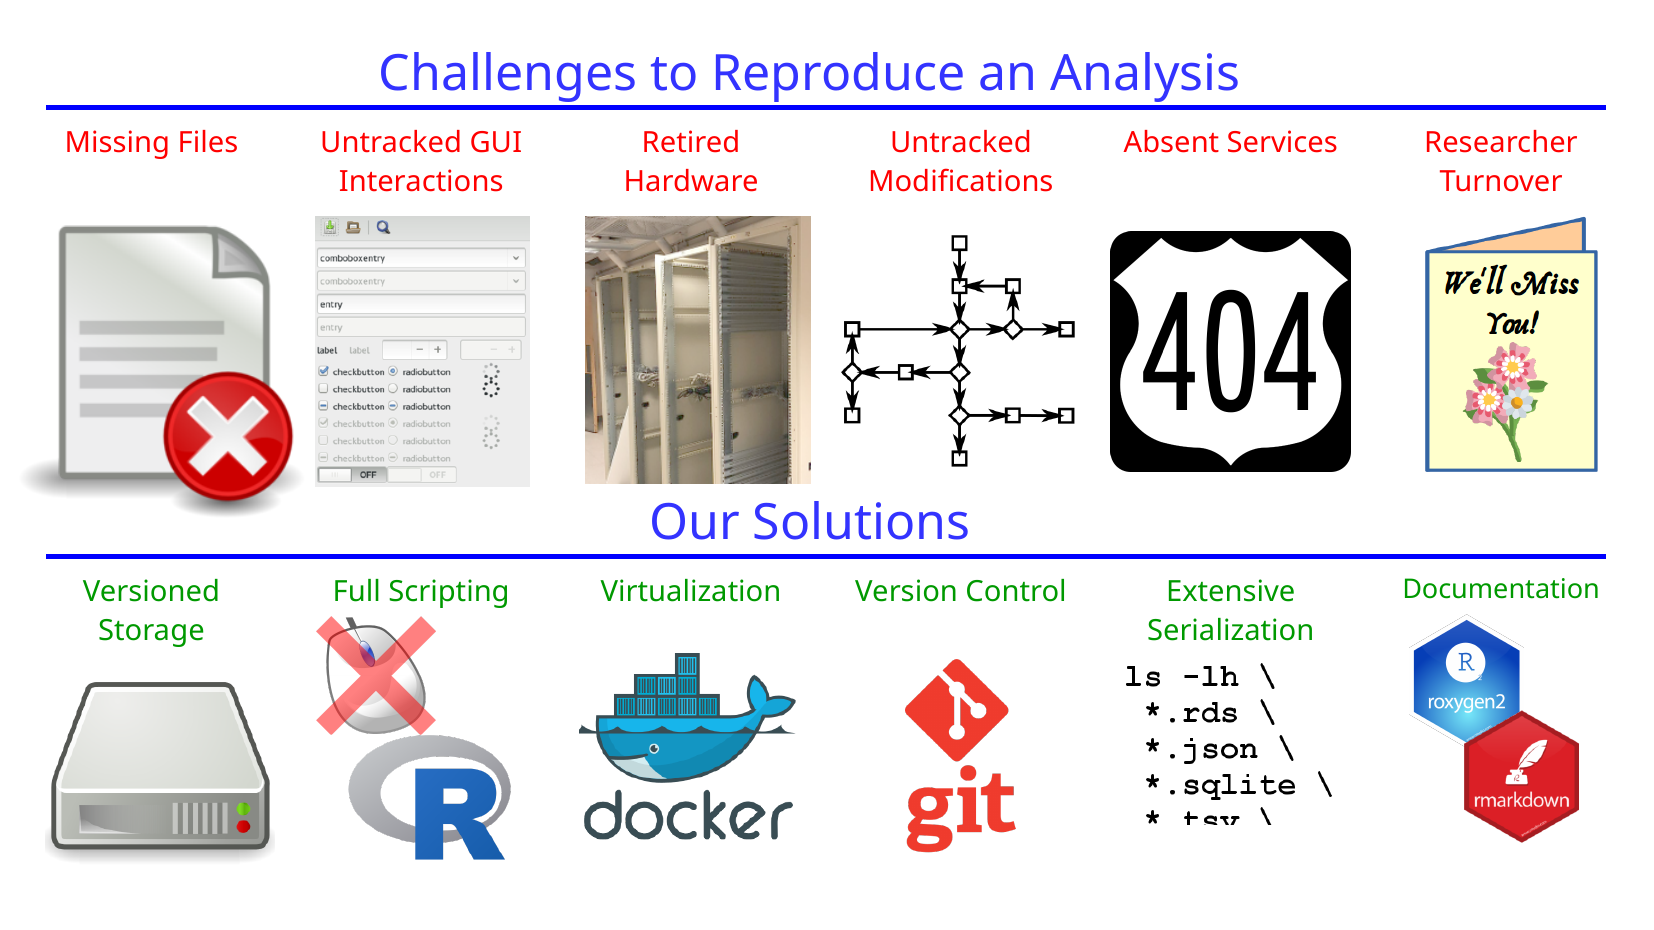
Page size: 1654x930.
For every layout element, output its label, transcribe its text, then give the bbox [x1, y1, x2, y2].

picture [1425, 216, 1598, 472]
table_header Absent Services [1096, 116, 1366, 244]
table_header Missing Files [17, 113, 286, 222]
picture [585, 216, 811, 478]
table_header Extensive Serialization [1096, 565, 1366, 693]
table_header Virtualization [556, 565, 826, 693]
table_header Retired Hardware [556, 116, 826, 244]
table_header Documentation [1366, 562, 1637, 693]
table_header Researcher Turnover [1366, 113, 1636, 244]
picture [825, 216, 1093, 478]
table_header Untracked Modifications [826, 116, 1096, 244]
picture [45, 674, 275, 871]
table_header Untracked GUI Interactions [286, 116, 556, 244]
picture [1409, 614, 1579, 843]
picture [15, 216, 530, 523]
picture [1110, 231, 1351, 472]
text_box Challenges to Reproduce an Analysis [30, 29, 1591, 116]
table_header Full Scripting [286, 565, 556, 693]
picture [316, 616, 511, 860]
picture [905, 659, 1020, 856]
table_header Versioned Storage [17, 562, 286, 693]
text_box Our Solutions [30, 478, 1591, 565]
picture [1124, 659, 1349, 826]
picture [579, 653, 796, 841]
table_header Version Control [826, 565, 1096, 693]
